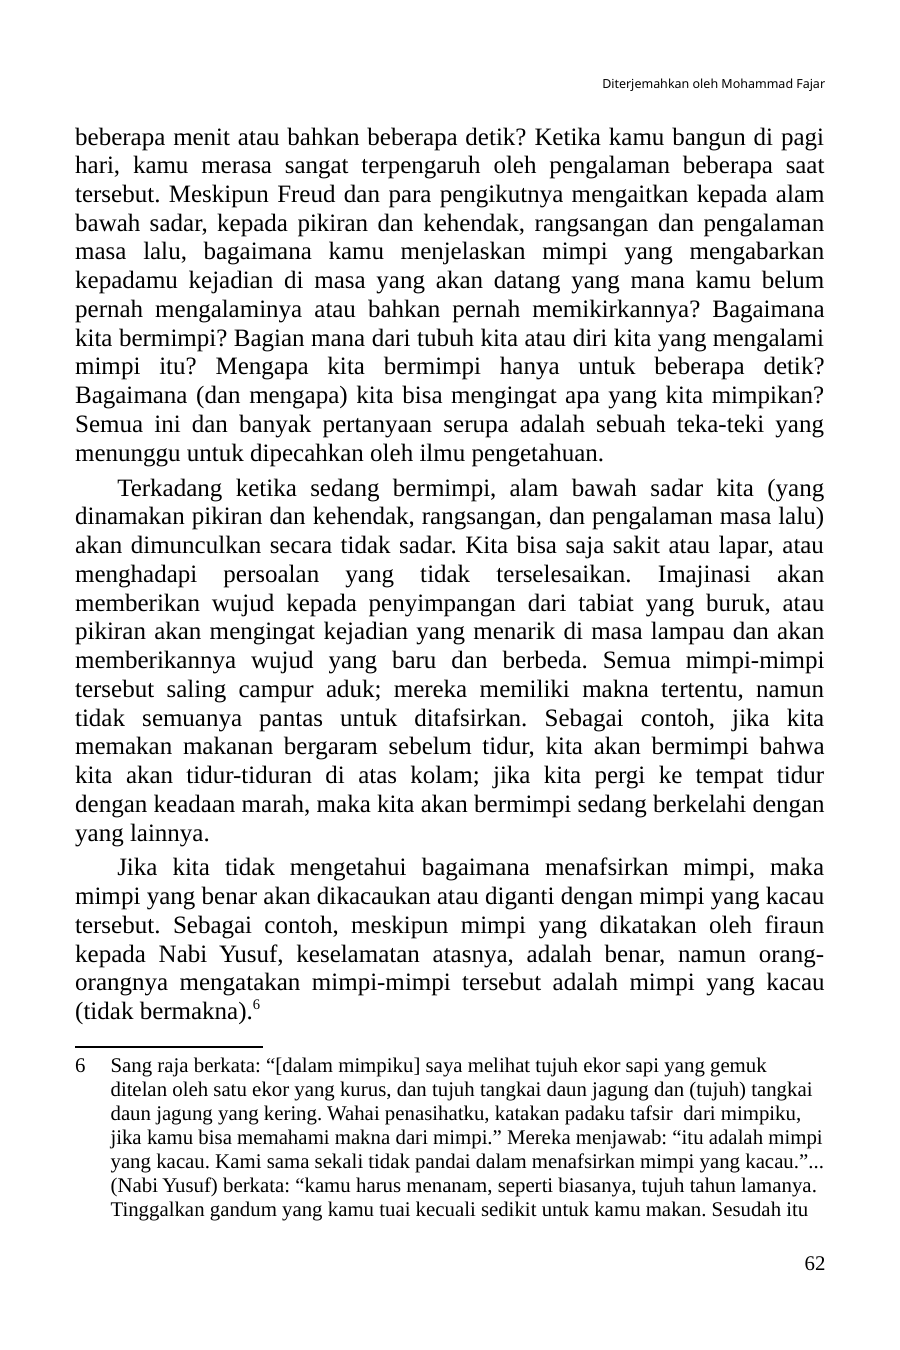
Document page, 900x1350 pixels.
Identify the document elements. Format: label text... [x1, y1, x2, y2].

text Jika kita tidak mengetahui bagaimana menafsirkan mimpi, maka mimpi yang benar akan dikacaukan atau diganti dengan mimpi yang kacau tersebut. Sebagai contoh, meskipun mimpi yang dikatakan oleh firaun kepada Nabi Yusuf, keselamatan atasnya, adalah benar, namun orang-orangnya mengatakan mimpi-mimpi tersebut adalah mimpi yang kacau (tidak bermakna). [75, 852, 825, 1025]
text beberapa menit atau bahkan beberapa detik? Ketika kamu bangun di pagi hari, kamu merasa sangat terpengaruh oleh pengalaman beberapa saat tersebut. Meskipun Freud dan para pengikutnya mengaitkan kepada alam bawah sadar, kepada pikiran dan kehendak, rangsangan dan pengalaman masa lalu, bagaimana kamu menjelaskan mimpi yang mengabarkan kepadamu kejadian di masa yang akan datang yang mana kamu belum pernah mengalaminya atau bahkan pernah memikirkannya? Bagaimana kita bermimpi? Bagian mana dari tubuh kita atau diri kita yang mengalami mimpi itu? Mengapa kita bermimpi hanya untuk beberapa detik? Bagaimana (dan mengapa) kita bisa mengingat apa yang kita mimpikan? Semua ini dan banyak pertanyaan serupa adalah sebuah teka-teki yang menunggu untuk dipecahkan oleh ilmu pengetahuan. [75, 122, 825, 467]
text Terkadang ketika sedang bermimpi, alam bawah sadar kita (yang dinamakan pikiran dan kehendak, rangsangan, dan pengalaman masa lalu) akan dimunculkan secara tidak sadar. Kita bisa saja sakit atau lapar, atau menghadapi persoalan yang tidak terselesaikan. Imajinasi akan memberikan wujud kepada penyimpangan dari tabiat yang buruk, atau pikiran akan mengingat kejadian yang menarik di masa lampau dan akan memberikannya wujud yang baru dan berbeda. Semua mimpi-mimpi tersebut saling campur aduk; mereka memiliki makna tertentu, namun tidak semuanya pantas untuk ditafsirkan. Sebagai contoh, jika kita memakan makanan bergaram sebelum tidur, kita akan bermimpi bahwa kita akan tidur-tiduran di atas kolam; jika kita pergi ke tempat tidur dengan keadaan marah, maka kita akan bermimpi sedang berkelahi dengan yang lainnya. [75, 473, 825, 846]
text Sang raja berkata: “[dalam mimpiku] saya melihat tujuh ekor sapi yang gemuk ditelan oleh satu ekor yang kurus, dan tujuh tangkai daun jagung dan (tujuh) tangkai daun jagung yang kering. Wahai penasihatku, katakan padaku tafsir dari mimpiku, jika kamu bisa memahami makna dari mimpi.” Mereka menjawab: “itu adalah mimpi yang kacau. Kami sama sekali tidak pandai dalam menafsirkan mimpi yang kacau.”... (Nabi Yusuf) berkata: “kamu harus menanam, seperti biasanya, tujuh tahun lamanya. Tinggalkan gandum yang kamu tuai kecuali sedikit untuk kamu makan. Sesudah itu [75, 1053, 825, 1221]
